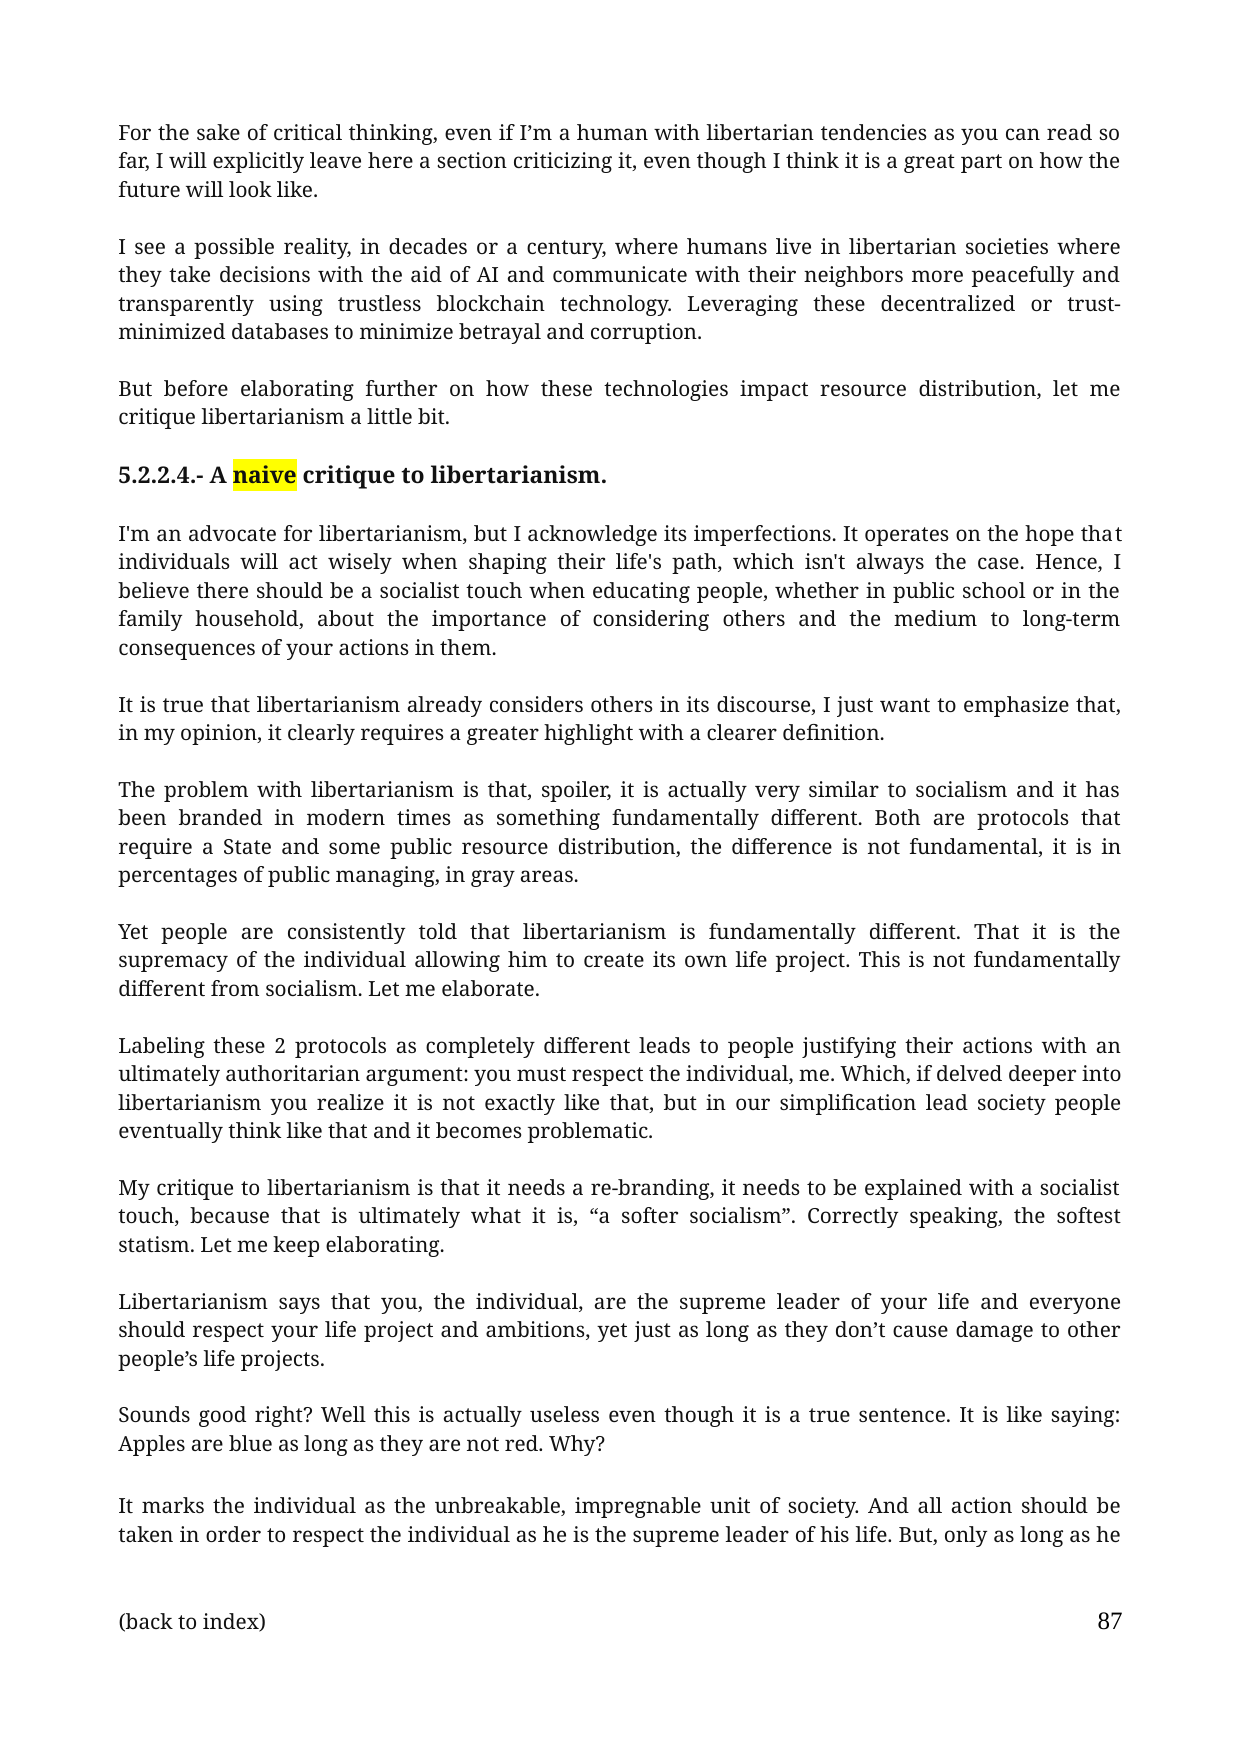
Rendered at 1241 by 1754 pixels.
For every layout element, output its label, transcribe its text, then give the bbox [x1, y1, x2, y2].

text My critique to libertarianism is that it needs a re-branding, it needs to be explained with a socialist touch, because that is ultimately what it is, “a softer socialism”. Correctly speaking, the softest statism. Let me keep elaborating. [118, 1173, 1122, 1258]
text For the sake of critical thinking, even if I’m a human with libertarian tendencies as you can read so far, I will explicitly leave here a section criticizing it, even though I think it is a great part on how the future will look like. [118, 118, 1122, 203]
text Sounds good right? Well this is actually useless even though it is a true sentence. It is like saying: Apples are blue as long as they are not red. Why? [118, 1401, 1122, 1457]
text The problem with libertarianism is that, spoiler, it is actually very similar to socialism and it has been branded in modern times as something fundamentally different. Both are protocols that require a State and some public resource distribution, the difference is not fundamental, it is in percentages of public managing, in gray areas. [118, 775, 1122, 889]
text It is true that libertarianism already considers others in its discourse, I just want to emphasize that, in my opinion, it clearly requires a greater highlight with a clearer definition. [118, 690, 1122, 747]
text Yet people are consistently told that libertarianism is fundamentally different. That it is the supremacy of the individual allowing him to create its own life project. This is not fundamentally different from socialism. Let me elaborate. [118, 917, 1122, 1002]
text I see a possible reality, in decades or a century, where humans live in libertarian societies where they take decisions with the aid of AI and communicate with their neighbors more peacefully and transparently using trustless blockchain technology. Leveraging these decentralized or trust-minimized databases to minimize betrayal and corruption. [118, 232, 1122, 346]
text Libertarianism says that you, the individual, are the supreme leader of your life and everyone should respect your life project and ambitions, yet just as long as they don’t cause damage to other people’s life projects. [118, 1287, 1122, 1372]
text 5.2.2.4.- A naive critique to libertarianism. [118, 459, 1122, 491]
text It marks the individual as the unbreakable, impregnable unit of society. And all action should be taken in order to respect the individual as he is the supreme leader of his life. But, only as long as he [118, 1492, 1122, 1548]
text But before elaborating further on how these technologies impact resource distribution, let me critique libertarianism a little bit. [118, 374, 1122, 431]
text Labeling these 2 protocols as completely different leads to people justifying their actions with an ultimately authoritarian argument: you must respect the individual, me. Which, if delved deeper into libertarianism you realize it is not exactly like that, but in our simplification lead society people eventually think like that and it becomes problematic. [118, 1031, 1122, 1145]
text I'm an advocate for libertarianism, but I acknowledge its imperfections. It operates on the hope that individuals will act wisely when shaping their life's path, which isn't always the case. Hence, I believe there should be a socialist touch when educating people, whether in public school or in the family household, about the importance of considering others and the medium to long-term consequences of your actions in them. [118, 519, 1122, 661]
